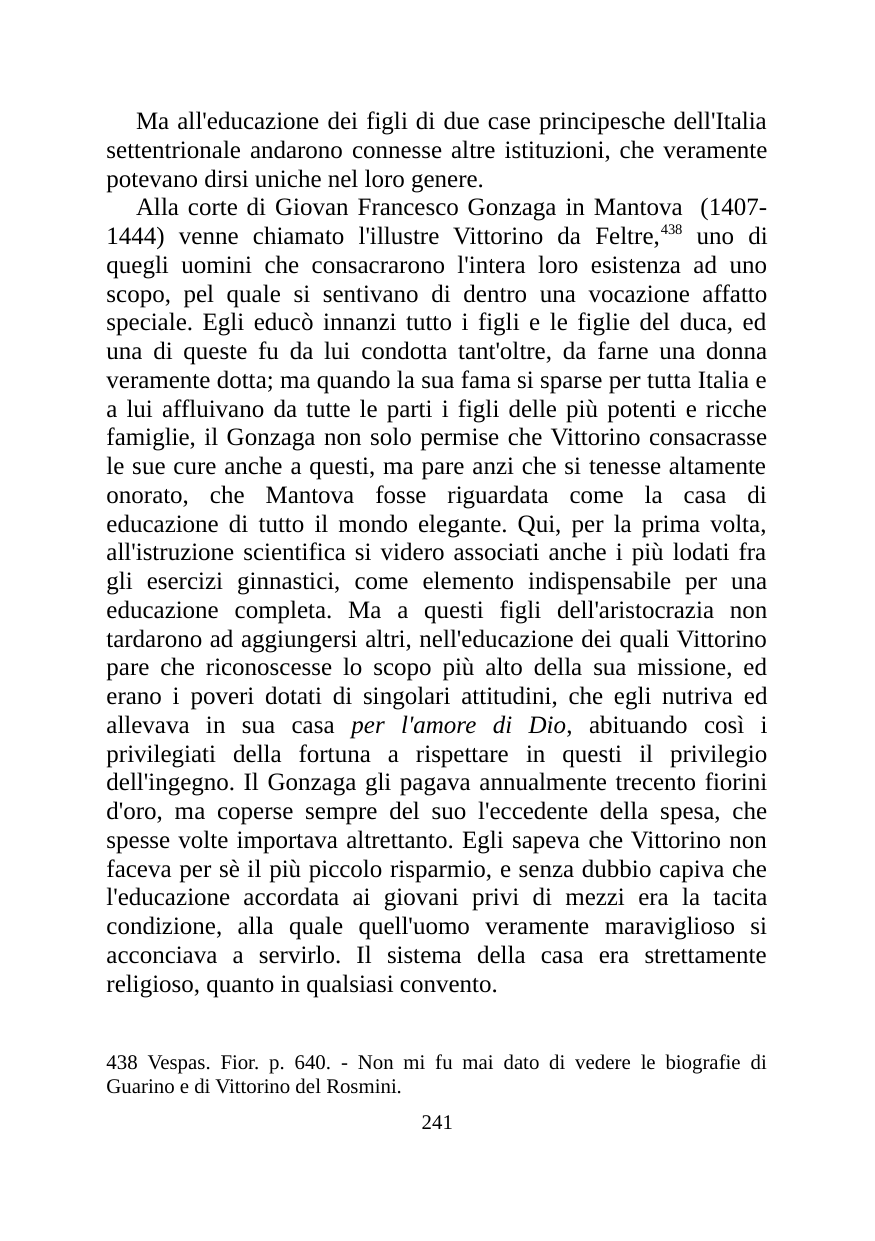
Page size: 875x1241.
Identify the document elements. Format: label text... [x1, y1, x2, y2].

text Vespas. Fior. p. 640. - Non mi fu mai dato di vedere le biografie di Guarino e di Vittorino del Rosmini. [106, 1050, 768, 1098]
text Alla corte di Giovan Francesco Gonzaga in Mantova (1407-1444) venne chiamato l'illustre Vittorino da Feltre, uno di quegli uomini che consacrarono l'intera loro esistenza ad uno scopo, pel quale si sentivano di dentro una vocazione affatto speciale. Egli educò innanzi tutto i figli e le figlie del duca, ed una di queste fu da lui condotta tant'oltre, da farne una donna veramente dotta; ma quando la sua fama si sparse per tutta Italia e a lui affluivano da tutte le parti i figli delle più potenti e ricche famiglie, il Gonzaga non solo permise che Vittorino consacrasse le sue cure anche a questi, ma pare anzi che si tenesse altamente onorato, che Mantova fosse riguardata come la casa di educazione di tutto il mondo elegante. Qui, per la prima volta, all'istruzione scientifica si videro associati anche i più lodati fra gli esercizi ginnastici, come elemento indispensabile per una educazione completa. Ma a questi figli dell'aristocrazia non tardarono ad aggiungersi altri, nell'educazione dei quali Vittorino pare che riconoscesse lo scopo più alto della sua missione, ed erano i poveri dotati di singolari attitudini, che egli nutriva ed allevava in sua casa per l'amore di Dio, abituando così i privilegiati della fortuna a rispettare in questi il privilegio dell'ingegno. Il Gonzaga gli pagava annualmente trecento fiorini d'oro, ma coperse sempre del suo l'eccedente della spesa, che spesse volte importava altrettanto. Egli sapeva che Vittorino non faceva per sè il più piccolo risparmio, e senza dubbio capiva che l'educazione accordata ai giovani privi di mezzi era la tacita condizione, alla quale quell'uomo veramente maraviglioso si acconciava a servirlo. Il sistema della casa era strettamente religioso, quanto in qualsiasi convento. [106, 192, 768, 997]
text Ma all'educazione dei figli di due case principesche dell'Italia settentrionale andarono connesse altre istituzioni, che veramente potevano dirsi uniche nel loro genere. [106, 106, 768, 192]
